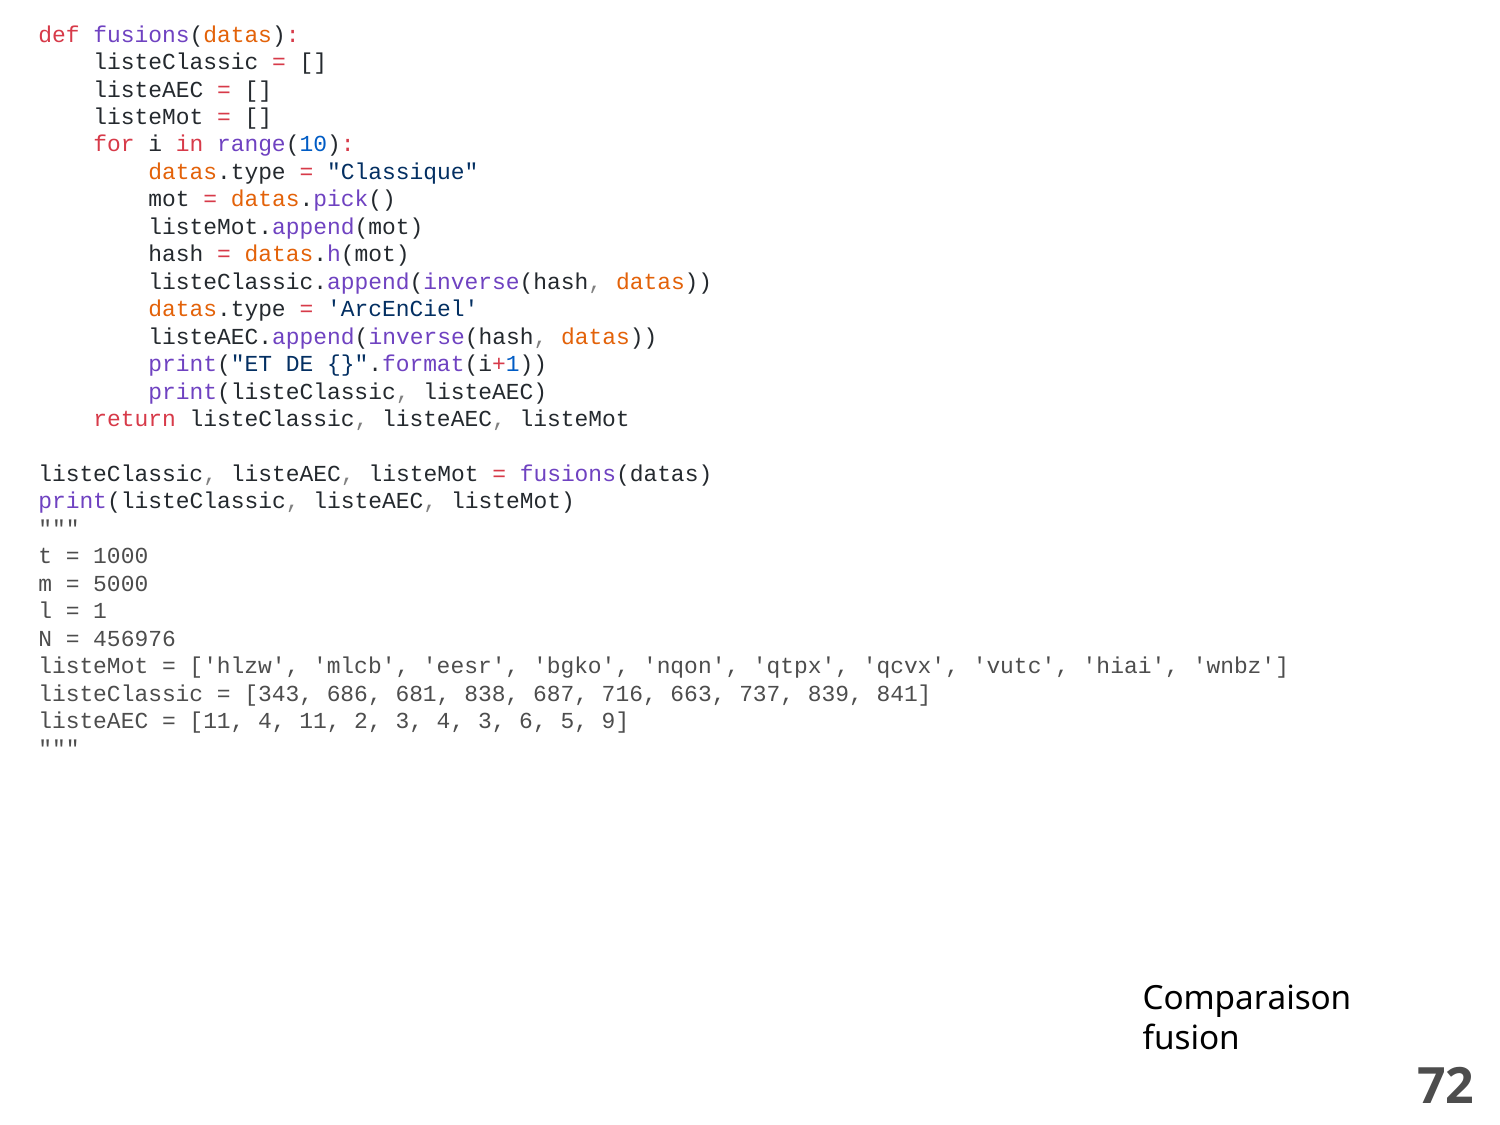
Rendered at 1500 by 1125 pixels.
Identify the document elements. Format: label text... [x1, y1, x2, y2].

text_box Comparaison fusion [1127, 968, 1447, 1104]
text_box def fusions(datas): listeClassic = [] listeAEC = [] listeMot = [] for i in range(10): datas.type = "Classique" mot = datas.pick() listeMot.append(mot) hash = datas.h(mot) listeClassic.append(inverse(hash, datas)) datas.type = 'ArcEnCiel' listeAEC.append(inverse(hash, datas)) print("ET DE {}".format(i+1)) print(listeClassic, listeAEC) return listeClassic, listeAEC, listeMot listeClassic, listeAEC, listeMot = fusions(datas) print(listeClassic, listeAEC, listeMot) """ t = 1000 m = 5000 l = 1 N = 456976 listeMot = ['hlzw', 'mlcb', 'eesr', 'bgko', 'nqon', 'qtpx', 'qcvx', 'vutc', 'hiai', 'wnbz'] listeClassic = [343, 686, 681, 838, 687, 716, 663, 737, 839, 841] listeAEC = [11, 4, 11, 2, 3, 4, 3, 6, 5, 9] """ [23, 11, 1477, 1111]
text_box [1417, 1054, 1500, 1109]
